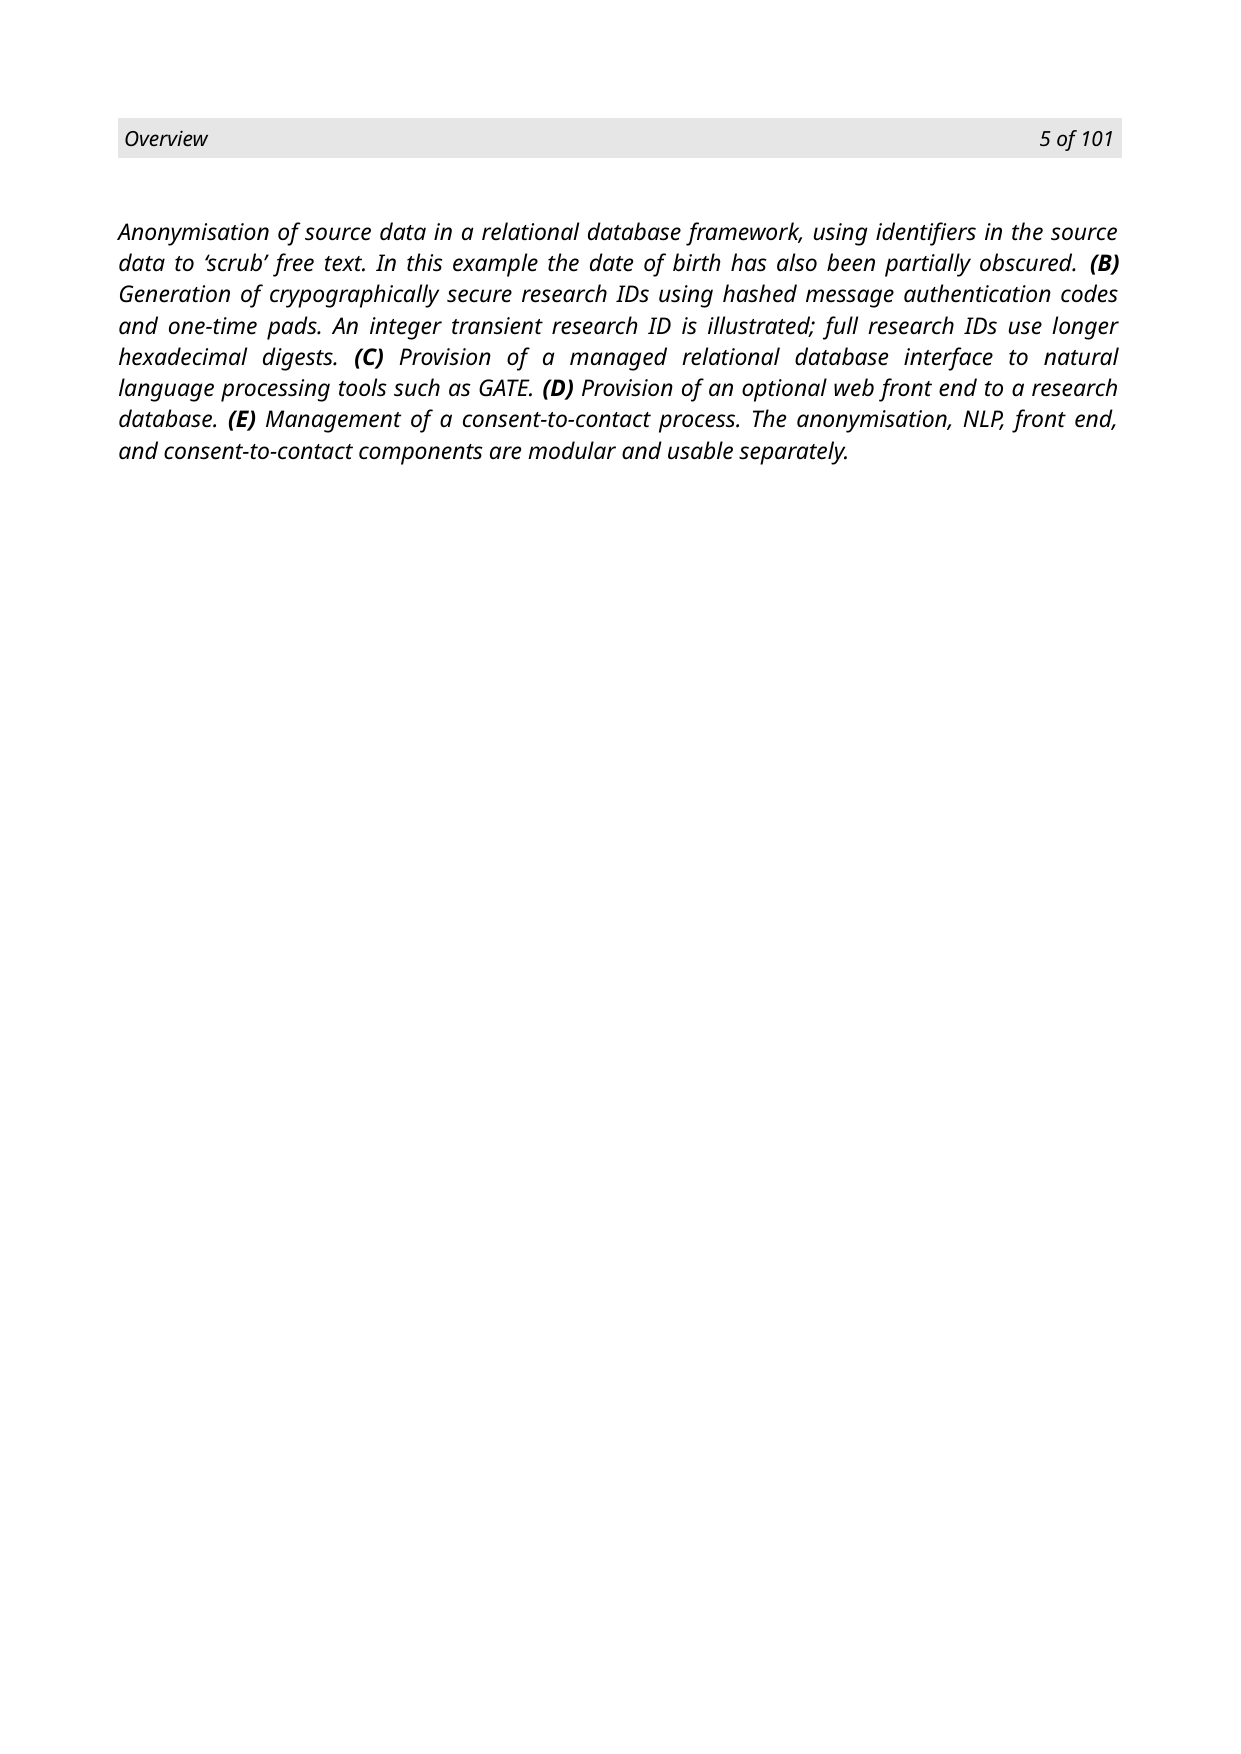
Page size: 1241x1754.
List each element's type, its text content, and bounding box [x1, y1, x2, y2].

text Anonymisation of source data in a relational database framework, using identifiers in the source data to ‘scrub’ free text. In this example the date of birth has also been partially obscured. (B) Generation of crypographically secure research IDs using hashed message authentication codes and one-time pads. An integer transient research ID is illustrated; full research IDs use longer hexadecimal digests. (C) Provision of a managed relational database interface to natural language processing tools such as GATE. (D) Provision of an optional web front end to a research database. (E) Management of a consent-to-contact process. The anonymisation, NLP, front end, and consent-to-contact components are modular and usable separately. [118, 216, 1122, 466]
